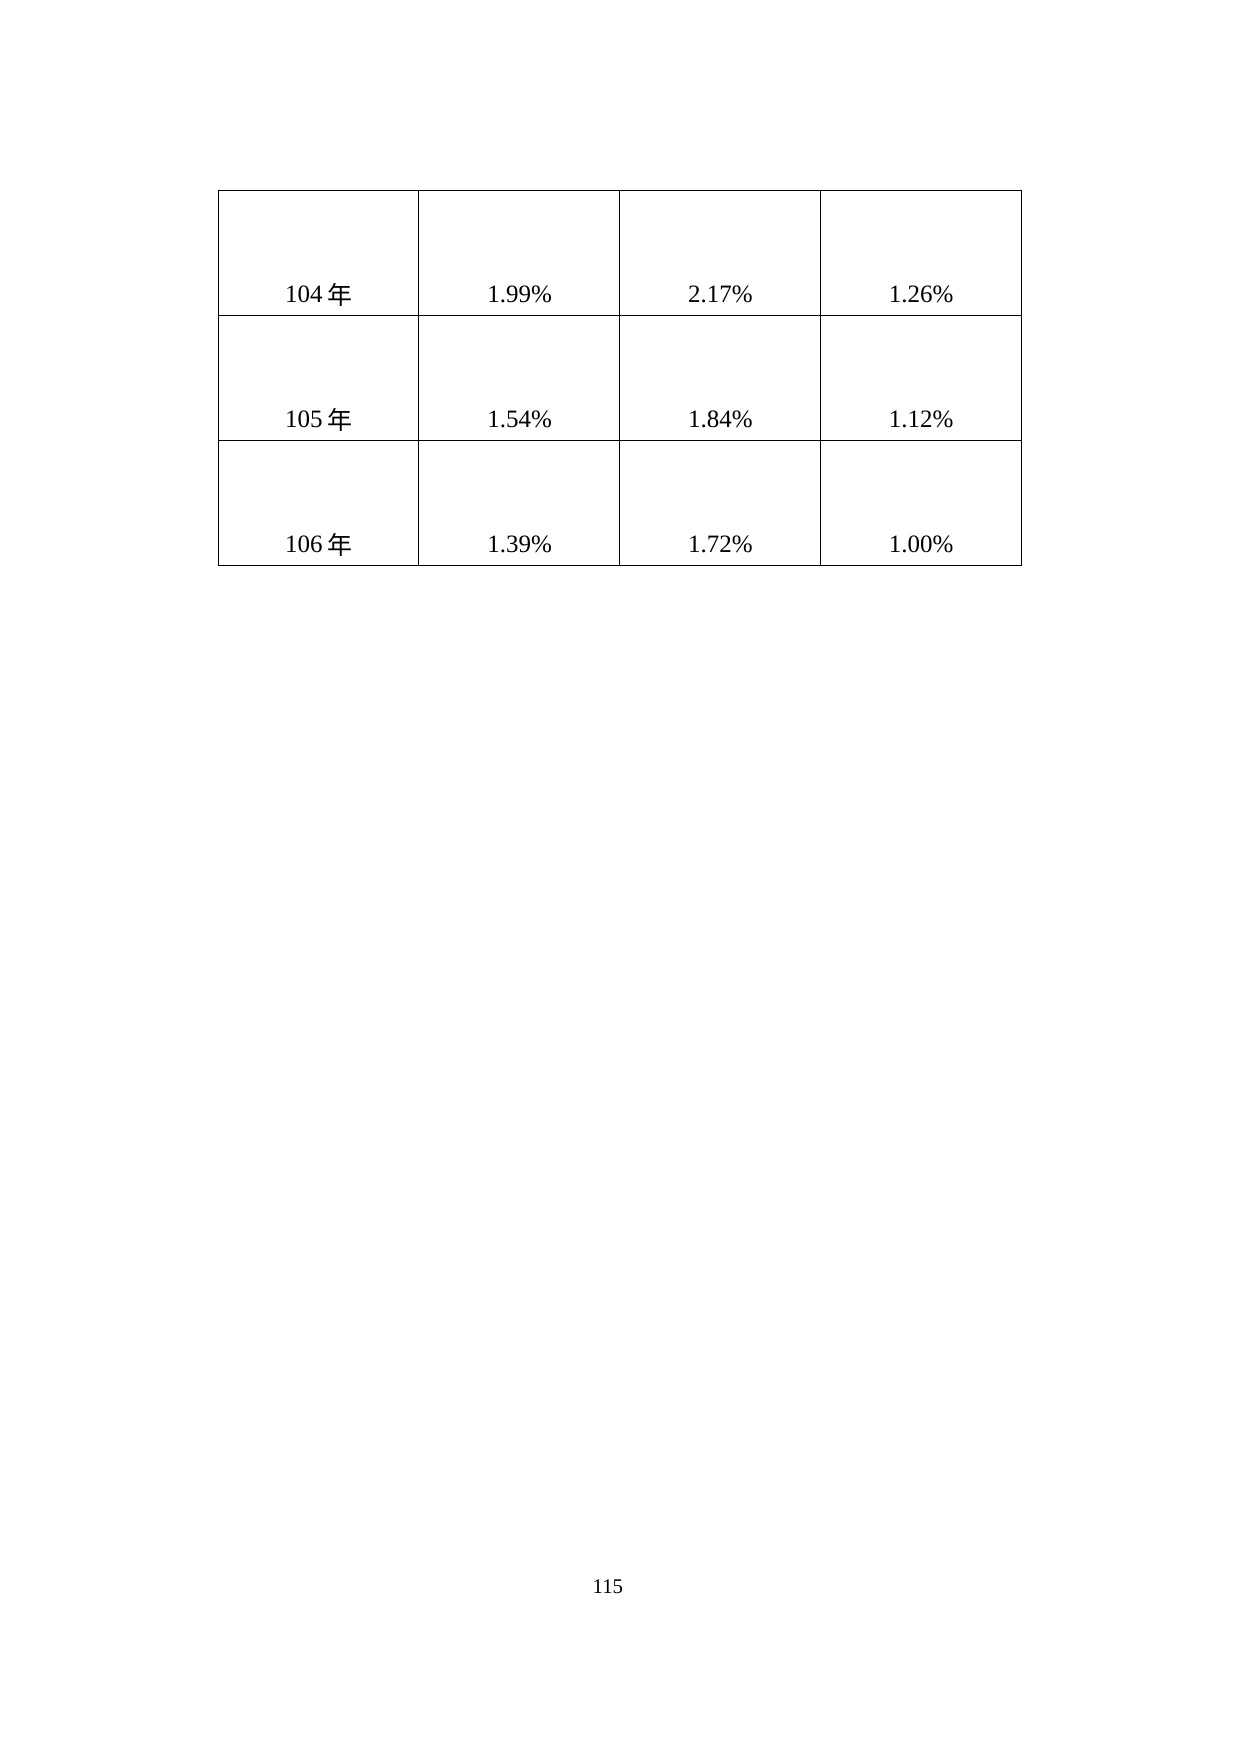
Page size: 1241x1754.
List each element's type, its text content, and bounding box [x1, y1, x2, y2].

table_cell 1.26% [821, 191, 1021, 314]
table_cell 105年 [219, 316, 418, 439]
table_cell 1.72% [620, 441, 820, 564]
table_cell 106年 [219, 441, 418, 564]
table_cell 104年 [219, 191, 418, 314]
table_cell 1.99% [419, 191, 619, 314]
table_cell 1.84% [620, 316, 820, 439]
table_cell 1.54% [419, 316, 619, 439]
table_cell 2.17% [620, 191, 820, 314]
table_cell 1.39% [419, 441, 619, 564]
table_cell 1.00% [821, 441, 1021, 564]
table_cell 1.12% [821, 316, 1021, 439]
